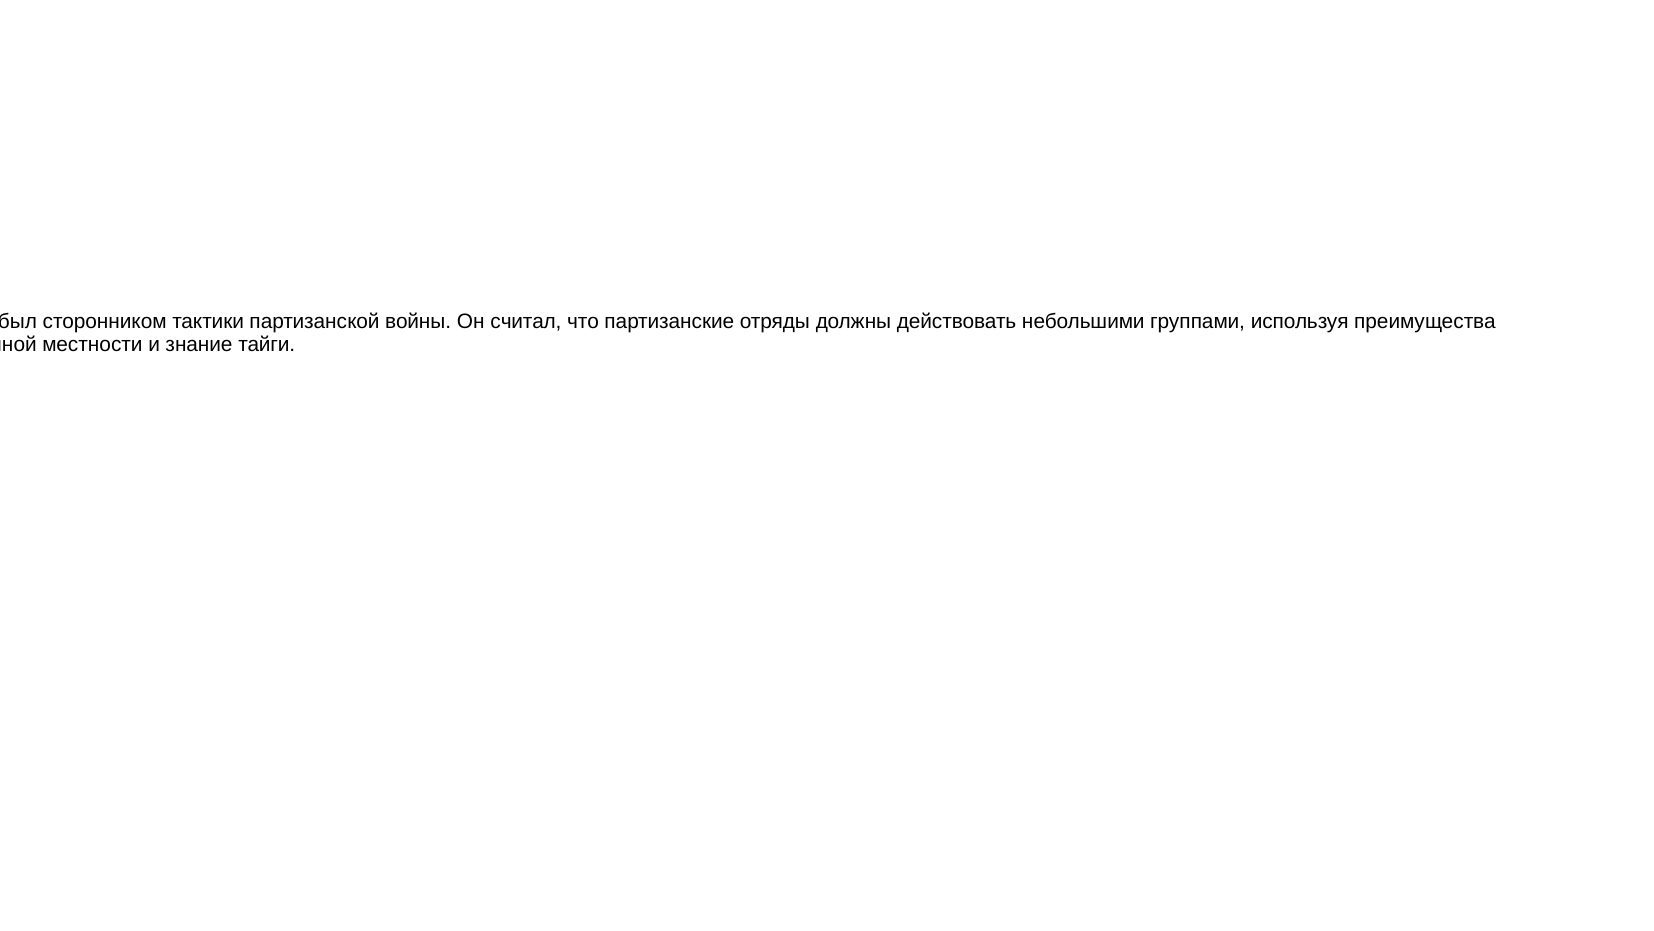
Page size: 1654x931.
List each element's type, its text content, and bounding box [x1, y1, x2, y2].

text_box Алексеев был сторонником тактики партизанской войны. Он считал, что партизанские отряды должны действовать небольшими группами, используя преимущества пересечённой местности и знание тайги. [0, 302, 1511, 364]
